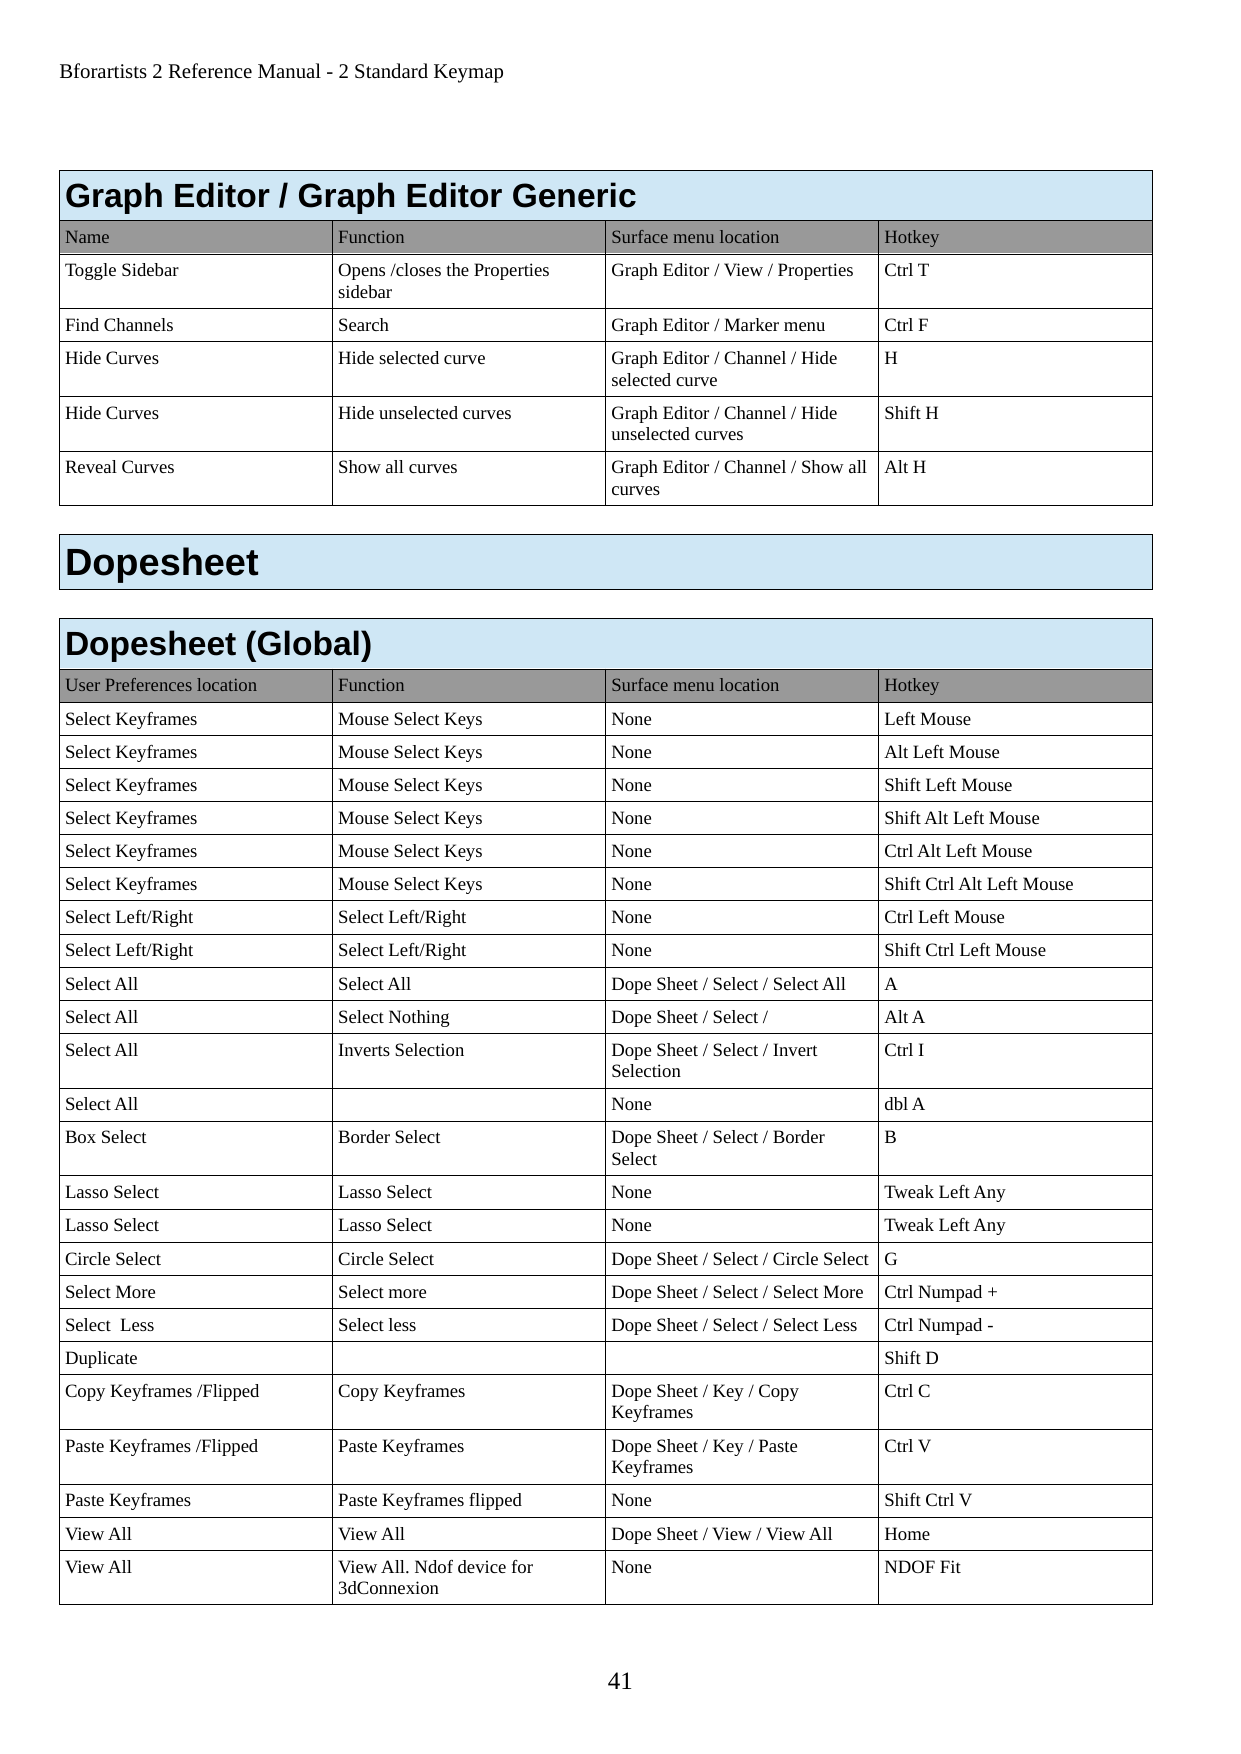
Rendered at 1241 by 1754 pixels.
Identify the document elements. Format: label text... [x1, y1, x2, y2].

table_cell View All. Ndof device for 3dConnexion [333, 1551, 605, 1604]
table_cell Lasso Select [60, 1176, 332, 1208]
table_cell Box Select [60, 1122, 332, 1175]
table_cell Hotkey [879, 670, 1152, 702]
table_cell Select Keyframes [60, 802, 332, 834]
table_cell Graph Editor / Marker menu [606, 309, 878, 341]
table_cell Paste Keyframes /Flipped [60, 1430, 332, 1483]
table_cell Mouse Select Keys [333, 769, 605, 801]
table_cell Select Keyframes [60, 736, 332, 768]
table_cell Mouse Select Keys [333, 736, 605, 768]
table_cell Alt A [879, 1001, 1152, 1033]
table_cell Shift Alt Left Mouse [879, 802, 1152, 834]
table_cell Lasso Select [333, 1210, 605, 1242]
table_cell Dope Sheet / Select / [606, 1001, 878, 1033]
table_cell G [879, 1243, 1152, 1275]
table_cell None [606, 802, 878, 834]
table_cell Paste Keyframes [60, 1485, 332, 1517]
table_cell Select More [60, 1276, 332, 1308]
table_cell User Preferences location [60, 670, 332, 702]
table_cell Circle Select [333, 1243, 605, 1275]
table_cell None [606, 1485, 878, 1517]
table_cell Mouse Select Keys [333, 802, 605, 834]
table_cell Select All [60, 1001, 332, 1033]
table_cell Dope Sheet / Select / Select Less [606, 1309, 878, 1341]
table_cell Select Left/Right [60, 901, 332, 933]
table_cell Graph Editor / Channel / Show all curves [606, 452, 878, 505]
table_cell Find Channels [60, 309, 332, 341]
table_cell Surface menu location [606, 221, 878, 253]
table_cell Select All [60, 1034, 332, 1087]
table_cell Select Left/Right [60, 935, 332, 967]
table_cell Hide Curves [60, 342, 332, 396]
table_cell Inverts Selection [333, 1034, 605, 1087]
table_cell Home [879, 1518, 1152, 1550]
table_cell Ctrl Numpad + [879, 1276, 1152, 1308]
table_cell Lasso Select [333, 1176, 605, 1208]
table_cell Select All [60, 968, 332, 1000]
table_cell Select more [333, 1276, 605, 1308]
table_cell Tweak Left Any [879, 1210, 1152, 1242]
table_cell Border Select [333, 1122, 605, 1175]
table_cell Shift Left Mouse [879, 769, 1152, 801]
table_cell Alt Left Mouse [879, 736, 1152, 768]
table_cell None [606, 1089, 878, 1121]
table_cell Duplicate [60, 1342, 332, 1374]
table_cell Paste Keyframes [333, 1430, 605, 1483]
table_cell None [606, 769, 878, 801]
table_cell Toggle Sidebar [60, 255, 332, 308]
table_cell None [606, 868, 878, 900]
table_cell Select Left/Right [333, 901, 605, 933]
table_cell Opens /closes the Properties sidebar [333, 255, 605, 308]
table_cell None [606, 935, 878, 967]
table_cell None [606, 1210, 878, 1242]
table_cell Lasso Select [60, 1210, 332, 1242]
table_cell Dope Sheet / View / View All [606, 1518, 878, 1550]
table_cell None [606, 1176, 878, 1208]
table_cell Mouse Select Keys [333, 868, 605, 900]
table_cell Ctrl Left Mouse [879, 901, 1152, 933]
table_cell Left Mouse [879, 703, 1152, 735]
table_cell Ctrl V [879, 1430, 1152, 1483]
table_header Graph Editor / Graph Editor Generic [60, 171, 1152, 220]
table_cell Search [333, 309, 605, 341]
table_cell None [606, 1551, 878, 1604]
table_cell Dope Sheet / Select / Circle Select [606, 1243, 878, 1275]
table_cell Show all curves [333, 452, 605, 505]
table_cell Paste Keyframes flipped [333, 1485, 605, 1517]
table_cell Copy Keyframes /Flipped [60, 1375, 332, 1429]
table_cell Select less [333, 1309, 605, 1341]
table_cell Ctrl Numpad - [879, 1309, 1152, 1341]
table_cell Select Keyframes [60, 835, 332, 867]
table_cell B [879, 1122, 1152, 1175]
table_cell Graph Editor / Channel / Hide selected curve [606, 342, 878, 396]
table_cell [333, 1089, 605, 1121]
table_cell Copy Keyframes [333, 1375, 605, 1429]
table_cell Dope Sheet / Key / Paste Keyframes [606, 1430, 878, 1483]
table_cell dbl A [879, 1089, 1152, 1121]
table_cell None [606, 703, 878, 735]
table_cell Ctrl F [879, 309, 1152, 341]
table_cell Ctrl T [879, 255, 1152, 308]
table_cell Reveal Curves [60, 452, 332, 505]
table_cell None [606, 736, 878, 768]
table_cell Select Keyframes [60, 769, 332, 801]
table_cell Dope Sheet / Select / Select All [606, 968, 878, 1000]
table_cell Tweak Left Any [879, 1176, 1152, 1208]
table_cell Ctrl Alt Left Mouse [879, 835, 1152, 867]
table_cell Select All [333, 968, 605, 1000]
table_cell View All [333, 1518, 605, 1550]
table_cell Select Keyframes [60, 868, 332, 900]
table_cell Shift H [879, 397, 1152, 451]
table_cell Hide Curves [60, 397, 332, 451]
table_cell Shift D [879, 1342, 1152, 1374]
table_cell Dope Sheet / Select / Invert Selection [606, 1034, 878, 1087]
table_cell Shift Ctrl Alt Left Mouse [879, 868, 1152, 900]
table_cell Hide selected curve [333, 342, 605, 396]
table_cell Shift Ctrl Left Mouse [879, 935, 1152, 967]
table_cell Select Nothing [333, 1001, 605, 1033]
table_cell None [606, 835, 878, 867]
table_cell Circle Select [60, 1243, 332, 1275]
table_header Dopesheet [60, 535, 1152, 589]
table_cell Mouse Select Keys [333, 835, 605, 867]
table_cell Function [333, 670, 605, 702]
table_cell Dope Sheet / Select / Border Select [606, 1122, 878, 1175]
table_cell Alt H [879, 452, 1152, 505]
table_cell Mouse Select Keys [333, 703, 605, 735]
table_cell Shift Ctrl V [879, 1485, 1152, 1517]
table_cell View All [60, 1551, 332, 1604]
table_cell None [606, 901, 878, 933]
table_cell Dope Sheet / Select / Select More [606, 1276, 878, 1308]
table_cell View All [60, 1518, 332, 1550]
table_cell Hide unselected curves [333, 397, 605, 451]
table_cell Function [333, 221, 605, 253]
table_cell Ctrl C [879, 1375, 1152, 1429]
table_cell Graph Editor / View / Properties [606, 255, 878, 308]
table_cell Ctrl I [879, 1034, 1152, 1087]
table_cell Dope Sheet / Key / Copy Keyframes [606, 1375, 878, 1429]
table_cell Name [60, 221, 332, 253]
table_cell Select All [60, 1089, 332, 1121]
table_cell A [879, 968, 1152, 1000]
table_cell Graph Editor / Channel / Hide unselected curves [606, 397, 878, 451]
table_header Dopesheet (Global) [60, 619, 1152, 668]
table_cell [333, 1342, 605, 1374]
table_cell H [879, 342, 1152, 396]
table_cell [606, 1342, 878, 1374]
table_cell Hotkey [879, 221, 1152, 253]
table_cell Select Keyframes [60, 703, 332, 735]
table_cell Select Less [60, 1309, 332, 1341]
table_cell Surface menu location [606, 670, 878, 702]
table_cell NDOF Fit [879, 1551, 1152, 1604]
table_cell Select Left/Right [333, 935, 605, 967]
